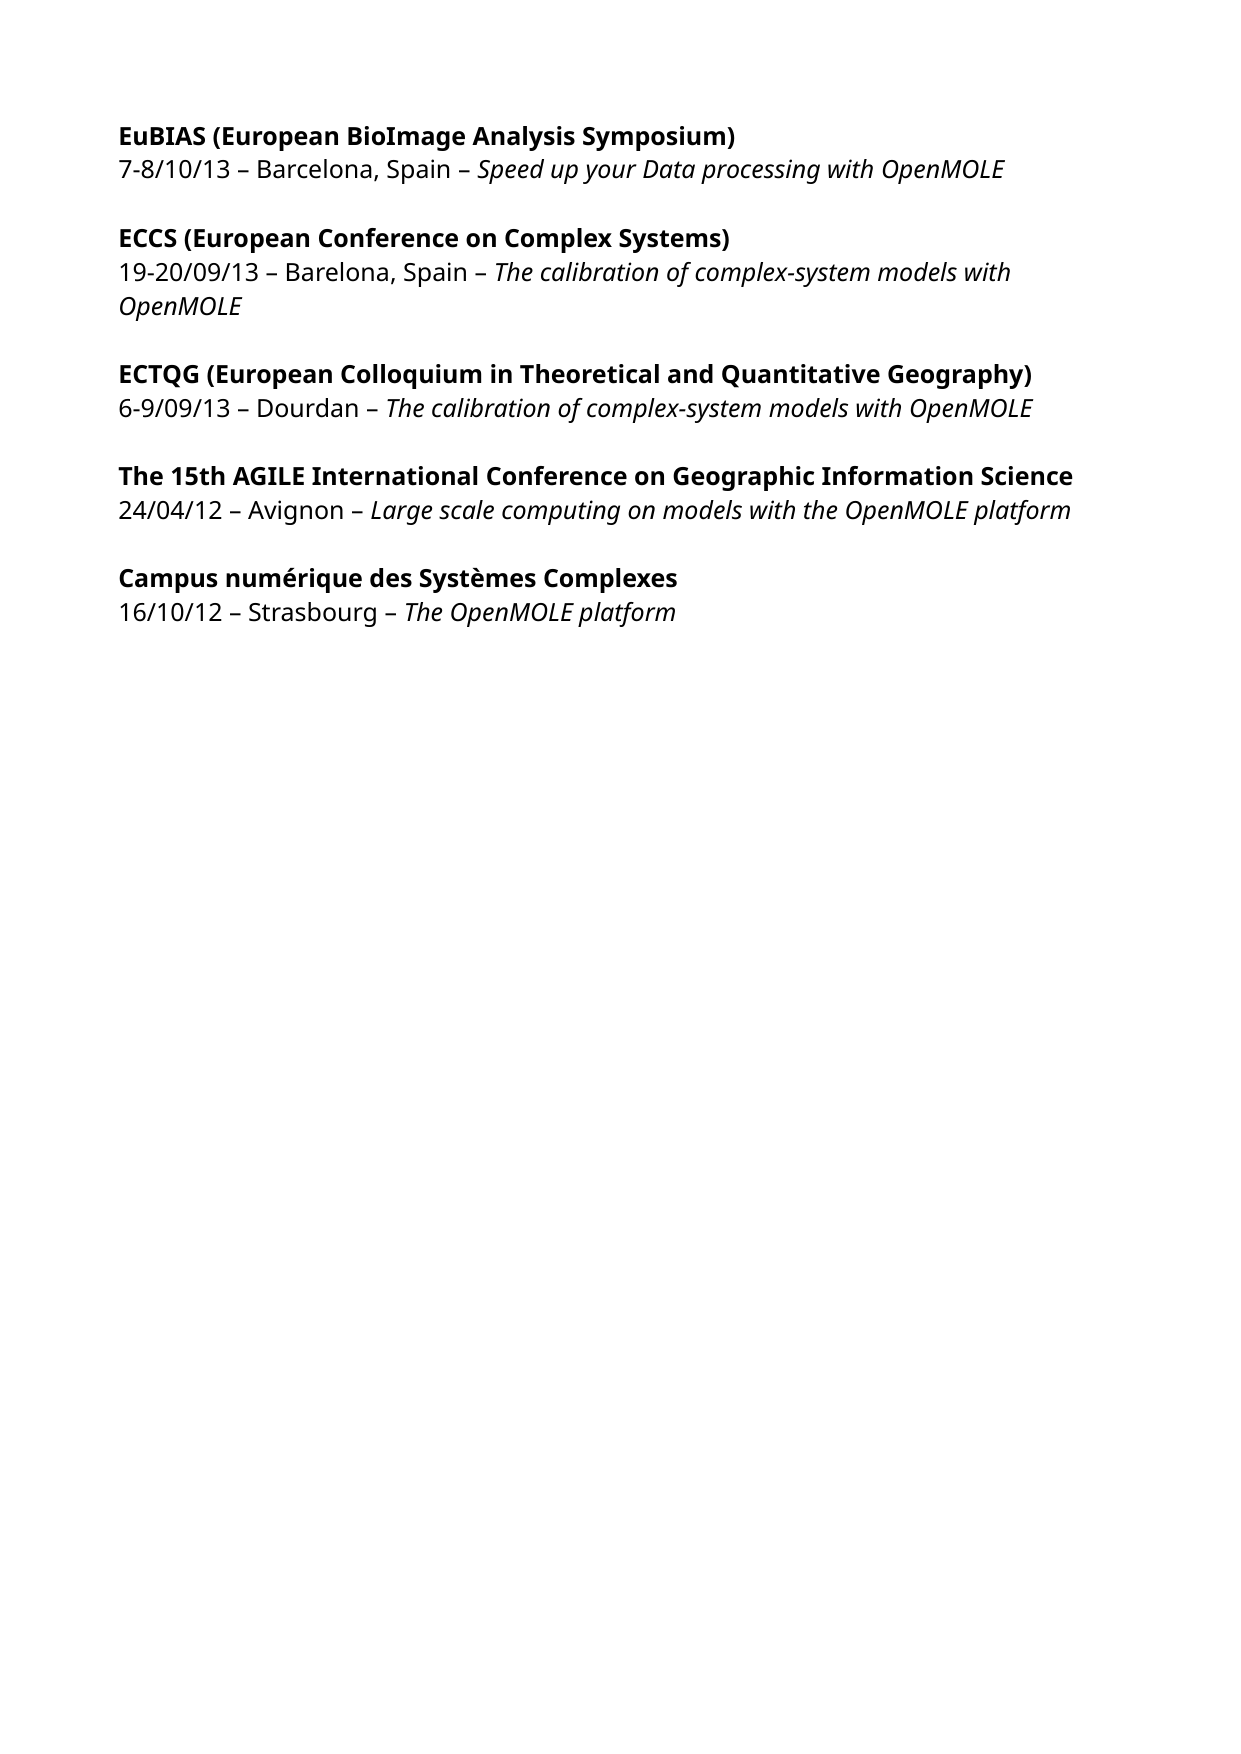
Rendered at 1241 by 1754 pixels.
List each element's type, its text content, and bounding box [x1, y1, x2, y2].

text ECCS (European Conference on Complex Systems) [118, 220, 1122, 254]
text The 15th AGILE International Conference on Geographic Information Science [118, 459, 1122, 493]
text 6-9/09/13 – Dourdan – The calibration of complex-system models with OpenMOLE [118, 391, 1122, 425]
text 19-20/09/13 – Barelona, Spain – The calibration of complex-system models with OpenMOLE [118, 254, 1122, 322]
text ECTQG (European Colloquium in Theoretical and Quantitative Geography) [118, 357, 1122, 391]
text 24/04/12 – Avignon – Large scale computing on models with the OpenMOLE platform [118, 493, 1122, 527]
text 7-8/10/13 – Barcelona, Spain – Speed up your Data processing with OpenMOLE [118, 152, 1122, 186]
text 16/10/12 – Strasbourg – The OpenMOLE platform [118, 595, 1122, 629]
text Campus numérique des Systèmes Complexes [118, 561, 1122, 595]
text EuBIAS (European BioImage Analysis Symposium) [118, 118, 1122, 152]
